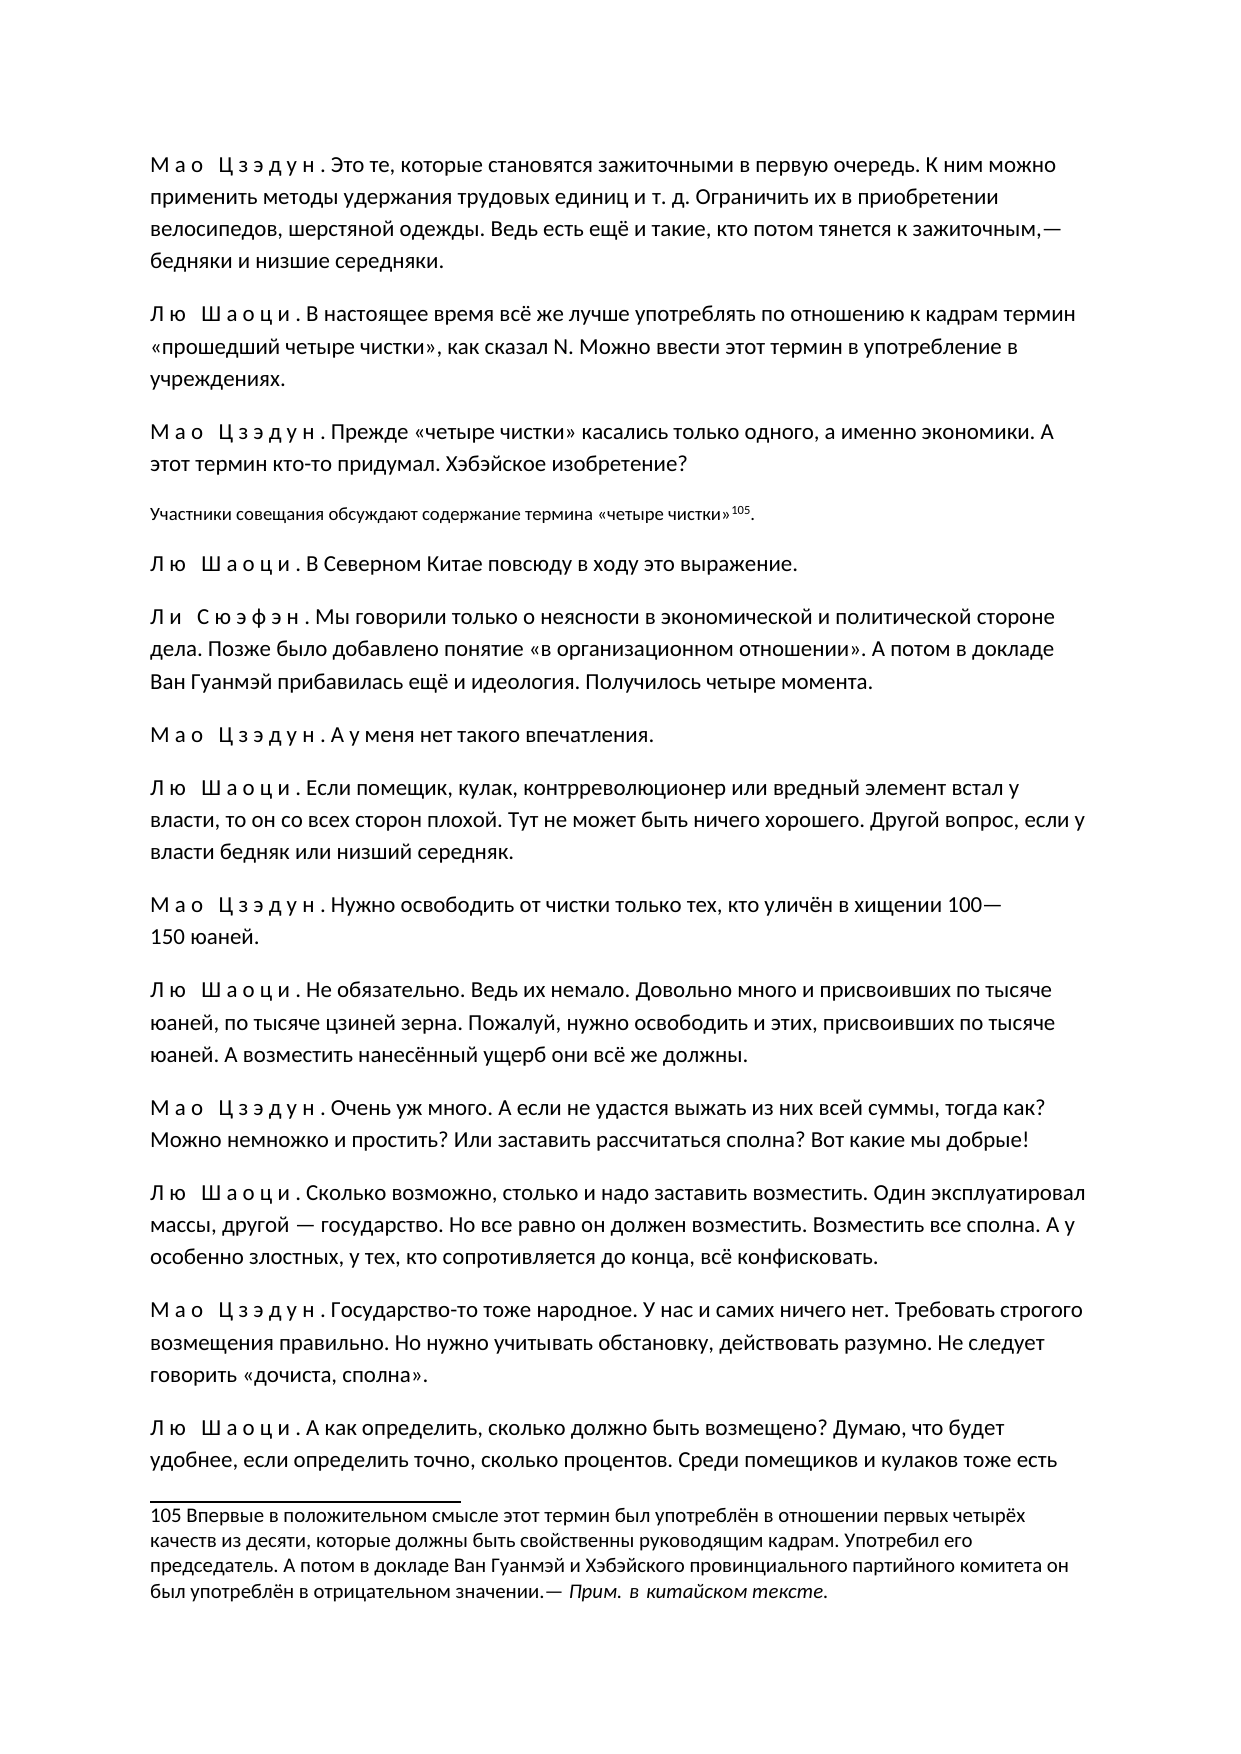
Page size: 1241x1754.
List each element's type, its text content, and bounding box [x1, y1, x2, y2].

text Лю Шаоци. Не обязательно. Ведь их немало. Довольно много и присвоивших по тысяче юаней, по тысяче цзиней зерна. Пожалуй, нужно освободить и этих, присвоивших по тысяче юаней. А возместить нанесённый ущерб они всё же должны. [150, 975, 1091, 1068]
text Лю Шаоци. А как определить, сколько должно быть возмещено? Думаю, что будет удобнее, если определить точно, сколько процентов. Среди помещиков и кулаков тоже есть [150, 1413, 1091, 1473]
text Мао Цзэдун. Прежде «четыре чистки» касались только одного, а именно экономики. А этот термин кто-то придумал. Хэбэйское изобретение? [150, 417, 1091, 477]
text Лю Шаоци. В настоящее время всё же лучше употреблять по отношению к кадрам термин «прошедший четыре чистки», как сказал N. Можно ввести этот термин в употребление в учреждениях. [150, 299, 1091, 392]
text Участники совещания обсуждают содержание термина «четыре чистки». [150, 502, 1091, 525]
text Лю Шаоци. Сколько возможно, столько и надо заставить возместить. Один эксплуатировал массы, другой — государство. Но все равно он должен возместить. Возместить все сполна. А у особенно злостных, у тех, кто сопротивляется до конца, всё конфисковать. [150, 1178, 1091, 1270]
text Мао Цзэдун. А у меня нет такого впечатления. [150, 720, 1091, 748]
text Мао Цзэдун. Очень уж много. А если не удастся выжать из них всей суммы, тогда как? Можно немножко и простить? Или заставить рассчитаться сполна? Вот какие мы добрые! [150, 1093, 1091, 1153]
text Лю Шаоци. В Северном Китае повсюду в ходу это выражение. [150, 549, 1091, 577]
text Лю Шаоци. Если помещик, кулак, контрреволюционер или вредный элемент встал у власти, то он со всех сторон плохой. Тут не может быть ничего хорошего. Другой вопрос, если у власти бедняк или низший середняк. [150, 773, 1091, 865]
text Ли Сюэфэн. Мы говорили только о неясности в экономической и политической стороне дела. Позже было добавлено понятие «в организационном отношении». А потом в докладе Ван Гуанмэй прибавилась ещё и идеология. Получилось четыре момента. [150, 602, 1091, 695]
text Мао Цзэдун. Это те, которые становятся зажиточными в первую очередь. К ним можно применить методы удержания трудовых единиц и т. д. Ограничить их в приобретении велосипедов, шерстяной одежды. Ведь есть ещё и такие, кто потом тянется к зажиточным,— бедняки и низшие середняки. [150, 150, 1091, 274]
text Впервые в положительном смысле этот термин был употреблён в отношении первых четырёх качеств из десяти, которые должны быть свойственны руководящим кадрам. Употребил его председатель. А потом в докладе Ван Гуанмэй и Хэбэйского провинциального партийного комитета он был употреблён в отрицательном значении.— Прим. в китайском тексте. [150, 1502, 1091, 1603]
text Мао Цзэдун. Нужно освободить от чистки только тех, кто уличён в хищении 100—150 юаней. [150, 890, 1091, 950]
text Мао Цзэдун. Государство-то тоже народное. У нас и самих ничего нет. Требовать строгого возмещения правильно. Но нужно учитывать обстановку, действовать разумно. Не следует говорить «дочиста, сполна». [150, 1295, 1091, 1388]
